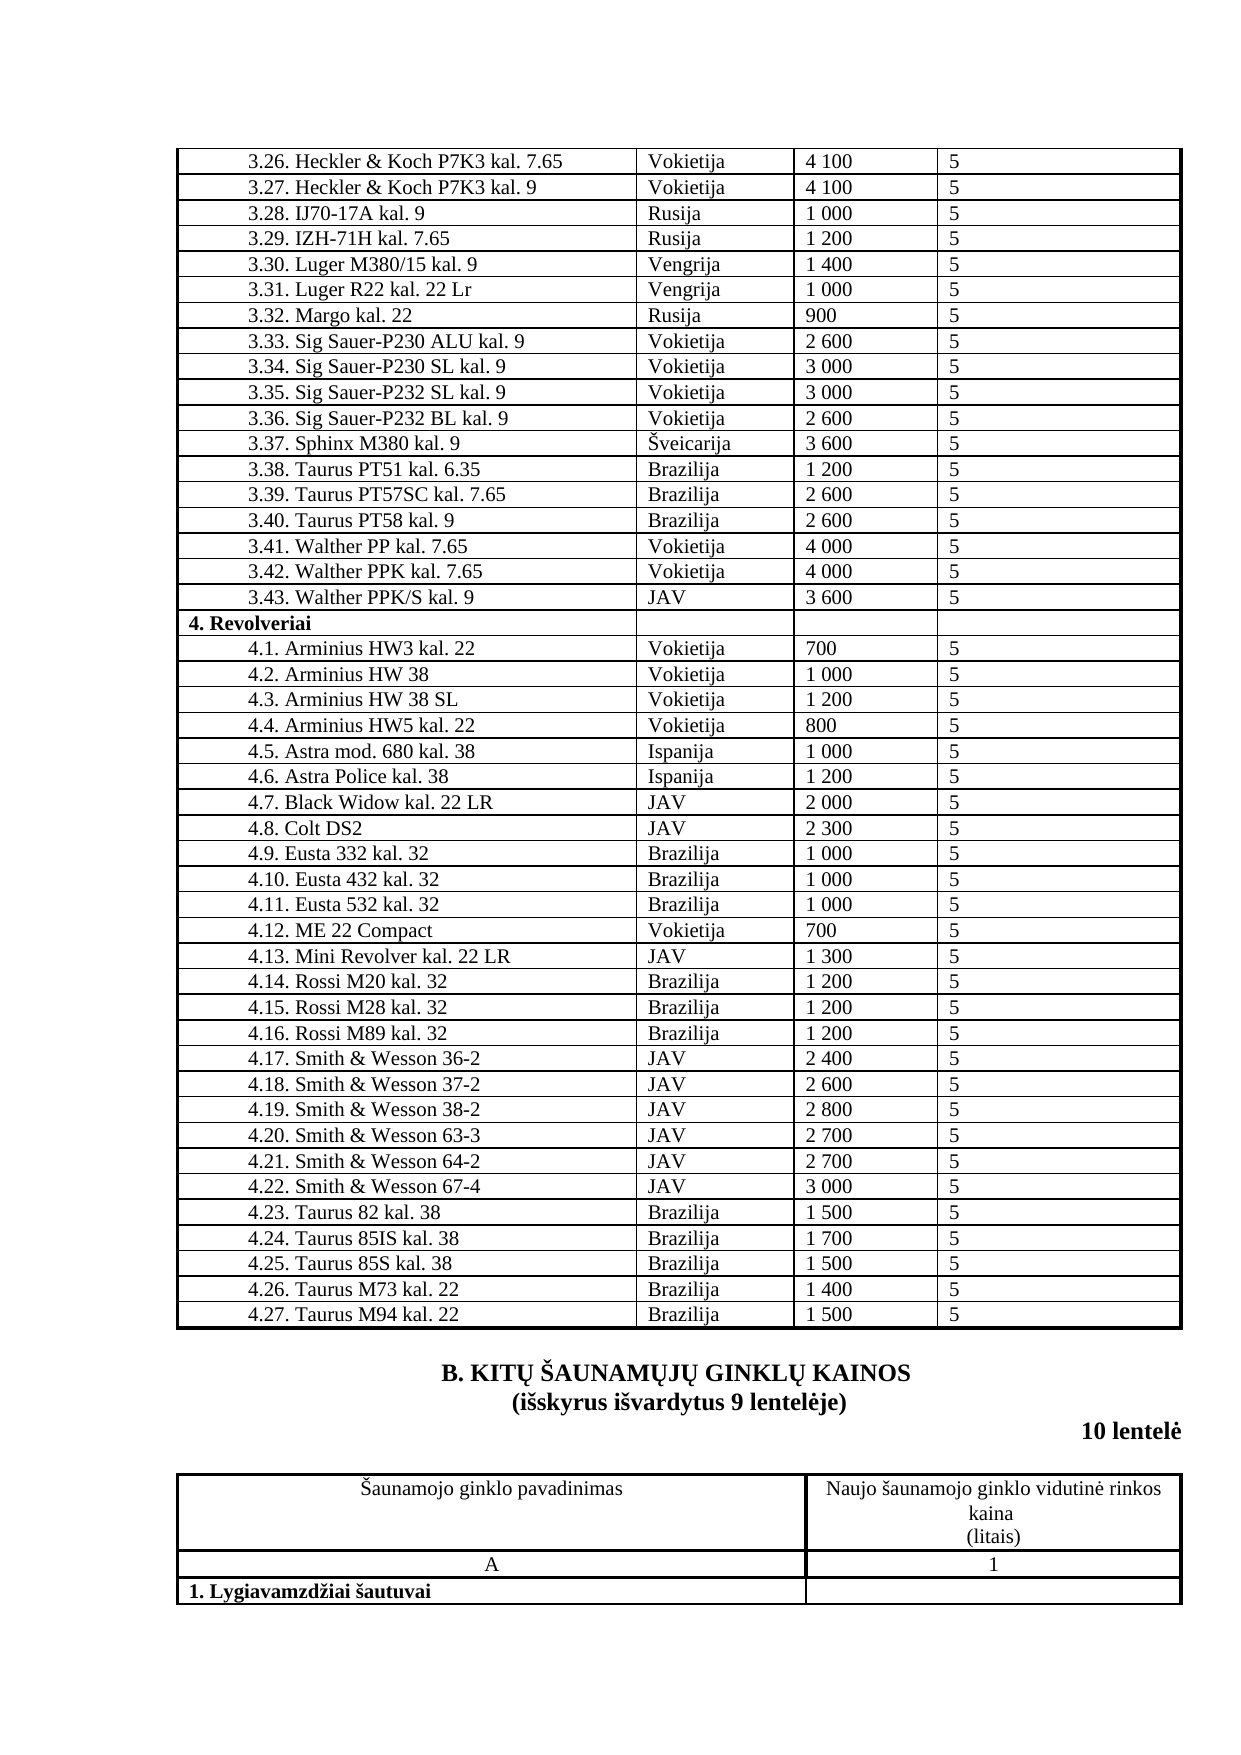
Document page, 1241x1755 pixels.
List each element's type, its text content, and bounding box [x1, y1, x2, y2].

table_cell 1 500 [795, 1200, 937, 1224]
table_cell Brazilija [637, 1277, 793, 1301]
table_cell 4.8. Colt DS2 [179, 816, 636, 839]
table_cell 4.12. ME 22 Compact [179, 918, 636, 942]
table_cell 1 300 [795, 944, 937, 968]
table_cell Vokietija [637, 534, 793, 558]
table_cell 4.27. Taurus M94 kal. 22 [179, 1302, 636, 1326]
table_cell 4.9. Eusta 332 kal. 32 [179, 841, 636, 865]
table_cell 5 [938, 226, 1179, 250]
table_cell 4.26. Taurus M73 kal. 22 [179, 1277, 636, 1301]
table_cell 3.31. Luger R22 kal. 22 Lr [179, 277, 636, 301]
table_cell 1 200 [795, 457, 937, 481]
table_cell 4 100 [795, 175, 937, 199]
table_cell Brazilija [637, 457, 793, 481]
table_cell [938, 611, 1179, 634]
table_cell Brazilija [637, 867, 793, 891]
table_cell 1 400 [795, 252, 937, 276]
table_cell 1 000 [795, 739, 937, 763]
table_cell Brazilija [637, 969, 793, 993]
table_cell Vokietija [637, 559, 793, 583]
table_cell 5 [938, 431, 1179, 455]
text (išskyrus išvardytus 9 lentelėje) [177, 1387, 1181, 1416]
table_cell 5 [938, 585, 1179, 609]
table_cell 4.16. Rossi M89 kal. 32 [179, 1021, 636, 1044]
table_cell 5 [938, 534, 1179, 558]
table_cell Vokietija [637, 175, 793, 199]
table_cell Brazilija [637, 841, 793, 865]
table_cell 1 200 [795, 764, 937, 788]
table_cell JAV [637, 1046, 793, 1070]
table_cell 1 000 [795, 867, 937, 891]
text 10 lentelė [177, 1416, 1181, 1444]
table_cell 5 [938, 790, 1179, 814]
table_cell Vokietija [637, 636, 793, 660]
table_cell 5 [938, 892, 1179, 916]
table_cell 5 [938, 1226, 1179, 1249]
table_cell 2 000 [795, 790, 937, 814]
table_cell 3.33. Sig Sauer-P230 ALU kal. 9 [179, 329, 636, 353]
table_cell JAV [637, 585, 793, 609]
table_cell 5 [938, 1046, 1179, 1070]
table_cell 3.40. Taurus PT58 kal. 9 [179, 508, 636, 532]
table_cell 2 600 [795, 329, 937, 353]
table_cell 2 400 [795, 1046, 937, 1070]
table_cell 5 [938, 1277, 1179, 1301]
table_cell 1 000 [795, 841, 937, 865]
table_cell 4.23. Taurus 82 kal. 38 [179, 1200, 636, 1224]
table_cell 3.27. Heckler & Koch P7K3 kal. 9 [179, 175, 636, 199]
table_cell 1 [808, 1552, 1179, 1576]
table_cell 5 [938, 1174, 1179, 1198]
table_cell 4.20. Smith & Wesson 63-3 [179, 1123, 636, 1147]
table_cell 4.13. Mini Revolver kal. 22 LR [179, 944, 636, 968]
table_cell Vokietija [637, 918, 793, 942]
table_cell Ispanija [637, 764, 793, 788]
table_cell JAV [637, 944, 793, 968]
table_cell 5 [938, 149, 1179, 173]
table_cell 3.30. Luger M380/15 kal. 9 [179, 252, 636, 276]
table_cell Vokietija [637, 406, 793, 429]
table_cell Vokietija [637, 662, 793, 686]
table_cell [795, 611, 937, 634]
table_cell 1 000 [795, 201, 937, 224]
table_cell 2 700 [795, 1149, 937, 1173]
table_cell 700 [795, 636, 937, 660]
table_cell 3.38. Taurus PT51 kal. 6.35 [179, 457, 636, 481]
table_cell 3.29. IZH-71H kal. 7.65 [179, 226, 636, 250]
table_cell Rusija [637, 303, 793, 327]
table_cell 3 600 [795, 585, 937, 609]
table_cell Brazilija [637, 508, 793, 532]
table_cell 5 [938, 636, 1179, 660]
table_cell 3.28. IJ70-17A kal. 9 [179, 201, 636, 224]
table_cell JAV [637, 1123, 793, 1147]
table_cell 2 600 [795, 1072, 937, 1096]
table_cell Brazilija [637, 1021, 793, 1044]
table_cell 3 600 [795, 431, 937, 455]
table_cell 5 [938, 329, 1179, 353]
table_cell 5 [938, 995, 1179, 1019]
table_cell JAV [637, 816, 793, 839]
table_cell 3.26. Heckler & Koch P7K3 kal. 7.65 [179, 149, 636, 173]
table_cell 5 [938, 508, 1179, 532]
table_cell 5 [938, 1097, 1179, 1121]
table_cell 5 [938, 1200, 1179, 1224]
table_cell 4.18. Smith & Wesson 37-2 [179, 1072, 636, 1096]
table_cell 4 000 [795, 559, 937, 583]
table_cell 3.39. Taurus PT57SC kal. 7.65 [179, 482, 636, 506]
table_cell 1 000 [795, 277, 937, 301]
table_cell Brazilija [637, 892, 793, 916]
table_cell 2 600 [795, 482, 937, 506]
table_cell 1 000 [795, 892, 937, 916]
table_cell 4 000 [795, 534, 937, 558]
table_cell JAV [637, 1174, 793, 1198]
table_cell 2 700 [795, 1123, 937, 1147]
table_cell 5 [938, 380, 1179, 404]
table_cell Brazilija [637, 1251, 793, 1275]
table_cell 5 [938, 559, 1179, 583]
table_cell 5 [938, 482, 1179, 506]
table_cell 5 [938, 1021, 1179, 1044]
table_cell 1 000 [795, 662, 937, 686]
table_cell 3 000 [795, 354, 937, 378]
table_cell Brazilija [637, 1226, 793, 1249]
table_cell Vengrija [637, 277, 793, 301]
table_cell Rusija [637, 226, 793, 250]
table_cell Vokietija [637, 687, 793, 711]
table_cell 5 [938, 201, 1179, 224]
table_cell 4.5. Astra mod. 680 kal. 38 [179, 739, 636, 763]
table_cell 5 [938, 1072, 1179, 1096]
table_cell 5 [938, 303, 1179, 327]
table_cell 1 200 [795, 995, 937, 1019]
table_cell 5 [938, 354, 1179, 378]
table_cell 1 200 [795, 687, 937, 711]
table_cell Brazilija [637, 1200, 793, 1224]
table_cell 5 [938, 764, 1179, 788]
table_cell 5 [938, 713, 1179, 737]
table_cell Vokietija [637, 149, 793, 173]
table_cell 3.41. Walther PP kal. 7.65 [179, 534, 636, 558]
table_cell 4.7. Black Widow kal. 22 LR [179, 790, 636, 814]
table_cell 3.35. Sig Sauer-P232 SL kal. 9 [179, 380, 636, 404]
table_cell 5 [938, 406, 1179, 429]
table_cell 5 [938, 739, 1179, 763]
table_cell 3.43. Walther PPK/S kal. 9 [179, 585, 636, 609]
table_cell [807, 1579, 1179, 1603]
table_cell A [179, 1552, 804, 1576]
table_cell 5 [938, 918, 1179, 942]
table_cell Brazilija [637, 1302, 793, 1326]
table_cell 5 [938, 687, 1179, 711]
table_cell 5 [938, 1149, 1179, 1173]
table_cell Brazilija [637, 482, 793, 506]
table_header Šaunamojo ginklo pavadinimas [179, 1476, 804, 1548]
table_cell 4.24. Taurus 85IS kal. 38 [179, 1226, 636, 1249]
table_cell Šveicarija [637, 431, 793, 455]
table_cell 4.10. Eusta 432 kal. 32 [179, 867, 636, 891]
table_cell 5 [938, 175, 1179, 199]
table_cell Vokietija [637, 354, 793, 378]
table_cell 4.19. Smith & Wesson 38-2 [179, 1097, 636, 1121]
table_cell 3.42. Walther PPK kal. 7.65 [179, 559, 636, 583]
table_cell 4 100 [795, 149, 937, 173]
table_cell 4.1. Arminius HW3 kal. 22 [179, 636, 636, 660]
table_cell 3.32. Margo kal. 22 [179, 303, 636, 327]
table_cell Rusija [637, 201, 793, 224]
table_cell JAV [637, 1072, 793, 1096]
table_cell 5 [938, 969, 1179, 993]
table_cell Vokietija [637, 329, 793, 353]
table_cell 4.25. Taurus 85S kal. 38 [179, 1251, 636, 1275]
table_cell JAV [637, 1097, 793, 1121]
table_cell 4.11. Eusta 532 kal. 32 [179, 892, 636, 916]
table_cell 4.15. Rossi M28 kal. 32 [179, 995, 636, 1019]
table_cell 4.4. Arminius HW5 kal. 22 [179, 713, 636, 737]
table_cell 5 [938, 1302, 1179, 1326]
table_cell 1 200 [795, 1021, 937, 1044]
table_cell 1 200 [795, 226, 937, 250]
table_cell Brazilija [637, 995, 793, 1019]
table_cell 4.14. Rossi M20 kal. 32 [179, 969, 636, 993]
table_cell 5 [938, 1251, 1179, 1275]
table_cell 3.34. Sig Sauer-P230 SL kal. 9 [179, 354, 636, 378]
table_cell 2 800 [795, 1097, 937, 1121]
table_cell 5 [938, 662, 1179, 686]
table_cell 1 700 [795, 1226, 937, 1249]
table_cell 3 000 [795, 1174, 937, 1198]
table_cell 1 500 [795, 1251, 937, 1275]
table_cell 2 600 [795, 508, 937, 532]
table_cell 4.21. Smith & Wesson 64-2 [179, 1149, 636, 1173]
table_cell Vengrija [637, 252, 793, 276]
table_cell 1. Lygiavamzdžiai šautuvai [179, 1579, 805, 1603]
table_cell 2 600 [795, 406, 937, 429]
text B. KITŲ ŠAUNAMŲJŲ GINKLŲ KAINOS [177, 1358, 1181, 1387]
table_cell 4.22. Smith & Wesson 67-4 [179, 1174, 636, 1198]
table_cell 4.2. Arminius HW 38 [179, 662, 636, 686]
table_cell [637, 611, 793, 634]
table_cell 5 [938, 867, 1179, 891]
table_cell 5 [938, 841, 1179, 865]
table_cell 1 500 [795, 1302, 937, 1326]
table_cell Vokietija [637, 713, 793, 737]
table_cell 3 000 [795, 380, 937, 404]
table_cell 2 300 [795, 816, 937, 839]
table_cell 3.36. Sig Sauer-P232 BL kal. 9 [179, 406, 636, 429]
table_cell 5 [938, 816, 1179, 839]
table_cell 5 [938, 457, 1179, 481]
table_cell 4.17. Smith & Wesson 36-2 [179, 1046, 636, 1070]
table_header Naujo šaunamojo ginklo vidutinė rinkos kaina (litais) [808, 1476, 1179, 1548]
table_cell JAV [637, 1149, 793, 1173]
table_cell JAV [637, 790, 793, 814]
table_cell 800 [795, 713, 937, 737]
table_cell Ispanija [637, 739, 793, 763]
table_cell 5 [938, 1123, 1179, 1147]
table_cell 4.3. Arminius HW 38 SL [179, 687, 636, 711]
table_cell 3.37. Sphinx M380 kal. 9 [179, 431, 636, 455]
table_cell 5 [938, 252, 1179, 276]
table_cell 5 [938, 944, 1179, 968]
table_cell 5 [938, 277, 1179, 301]
table_cell Vokietija [637, 380, 793, 404]
table_cell 4. Revolveriai [179, 611, 636, 634]
table_cell 1 400 [795, 1277, 937, 1301]
table_cell 700 [795, 918, 937, 942]
table_cell 4.6. Astra Police kal. 38 [179, 764, 636, 788]
table_cell 900 [795, 303, 937, 327]
table_cell 1 200 [795, 969, 937, 993]
